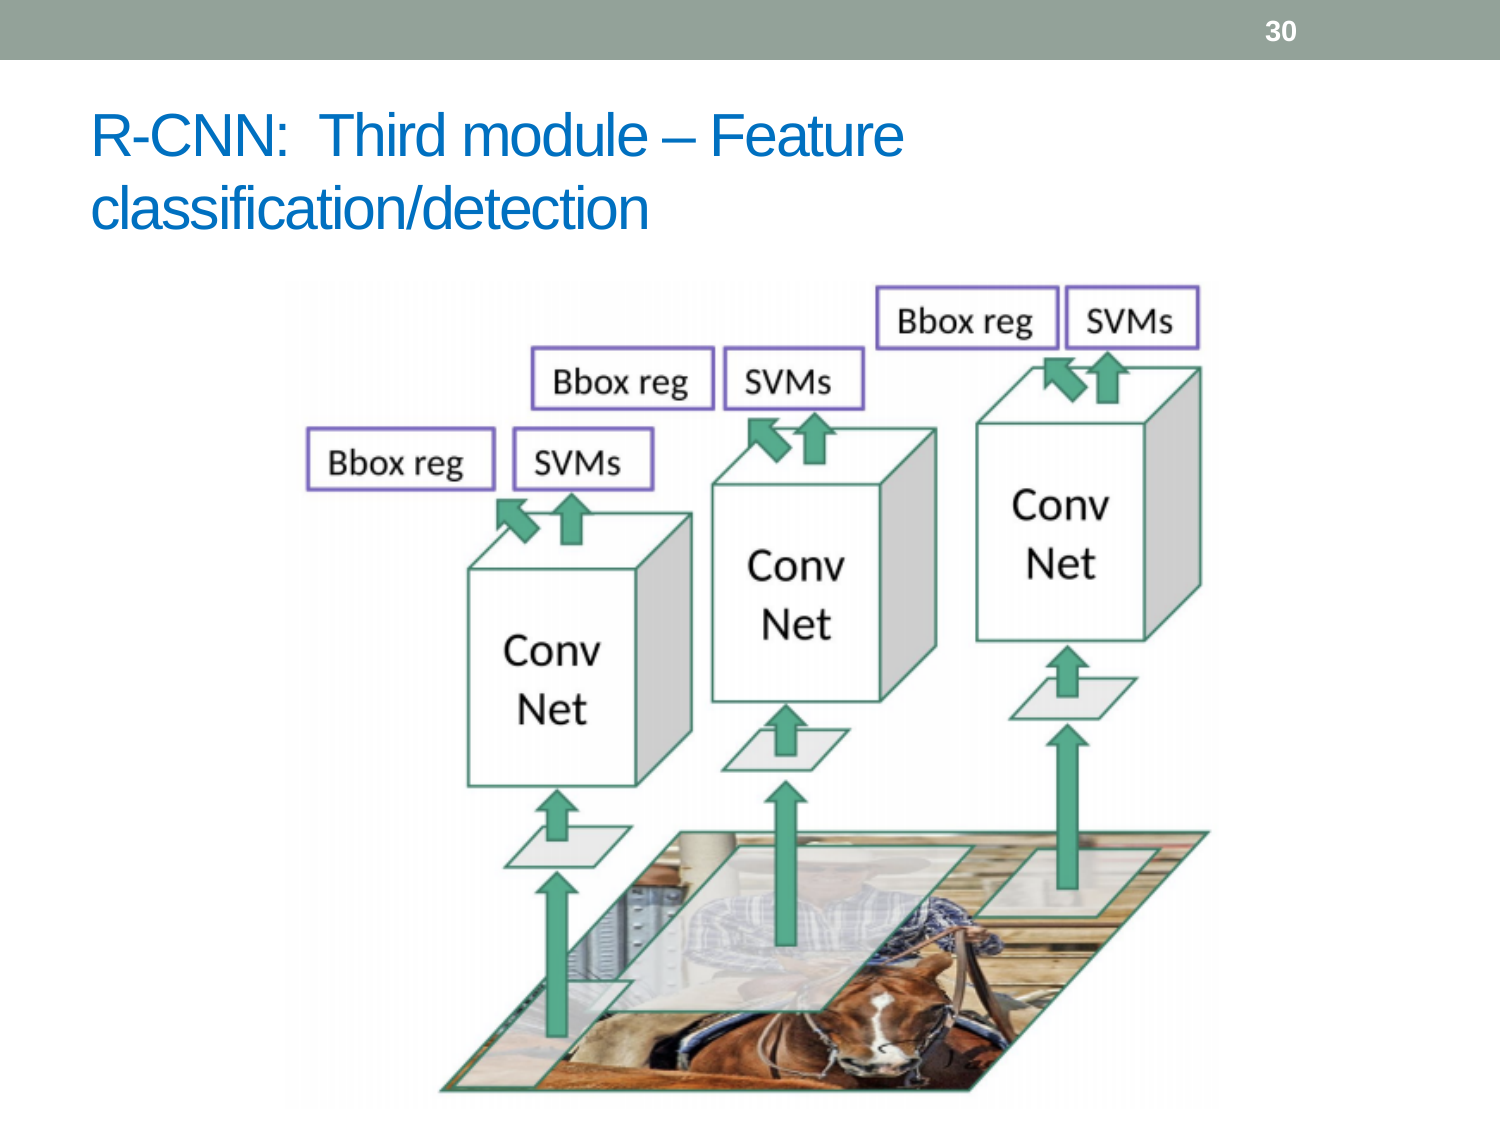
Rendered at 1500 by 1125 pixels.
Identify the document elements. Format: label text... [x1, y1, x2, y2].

picture [271, 263, 1229, 1121]
slide_number [1250, 3, 1425, 57]
title R-CNN: Third module – Feature classification/detection [75, 87, 1425, 250]
